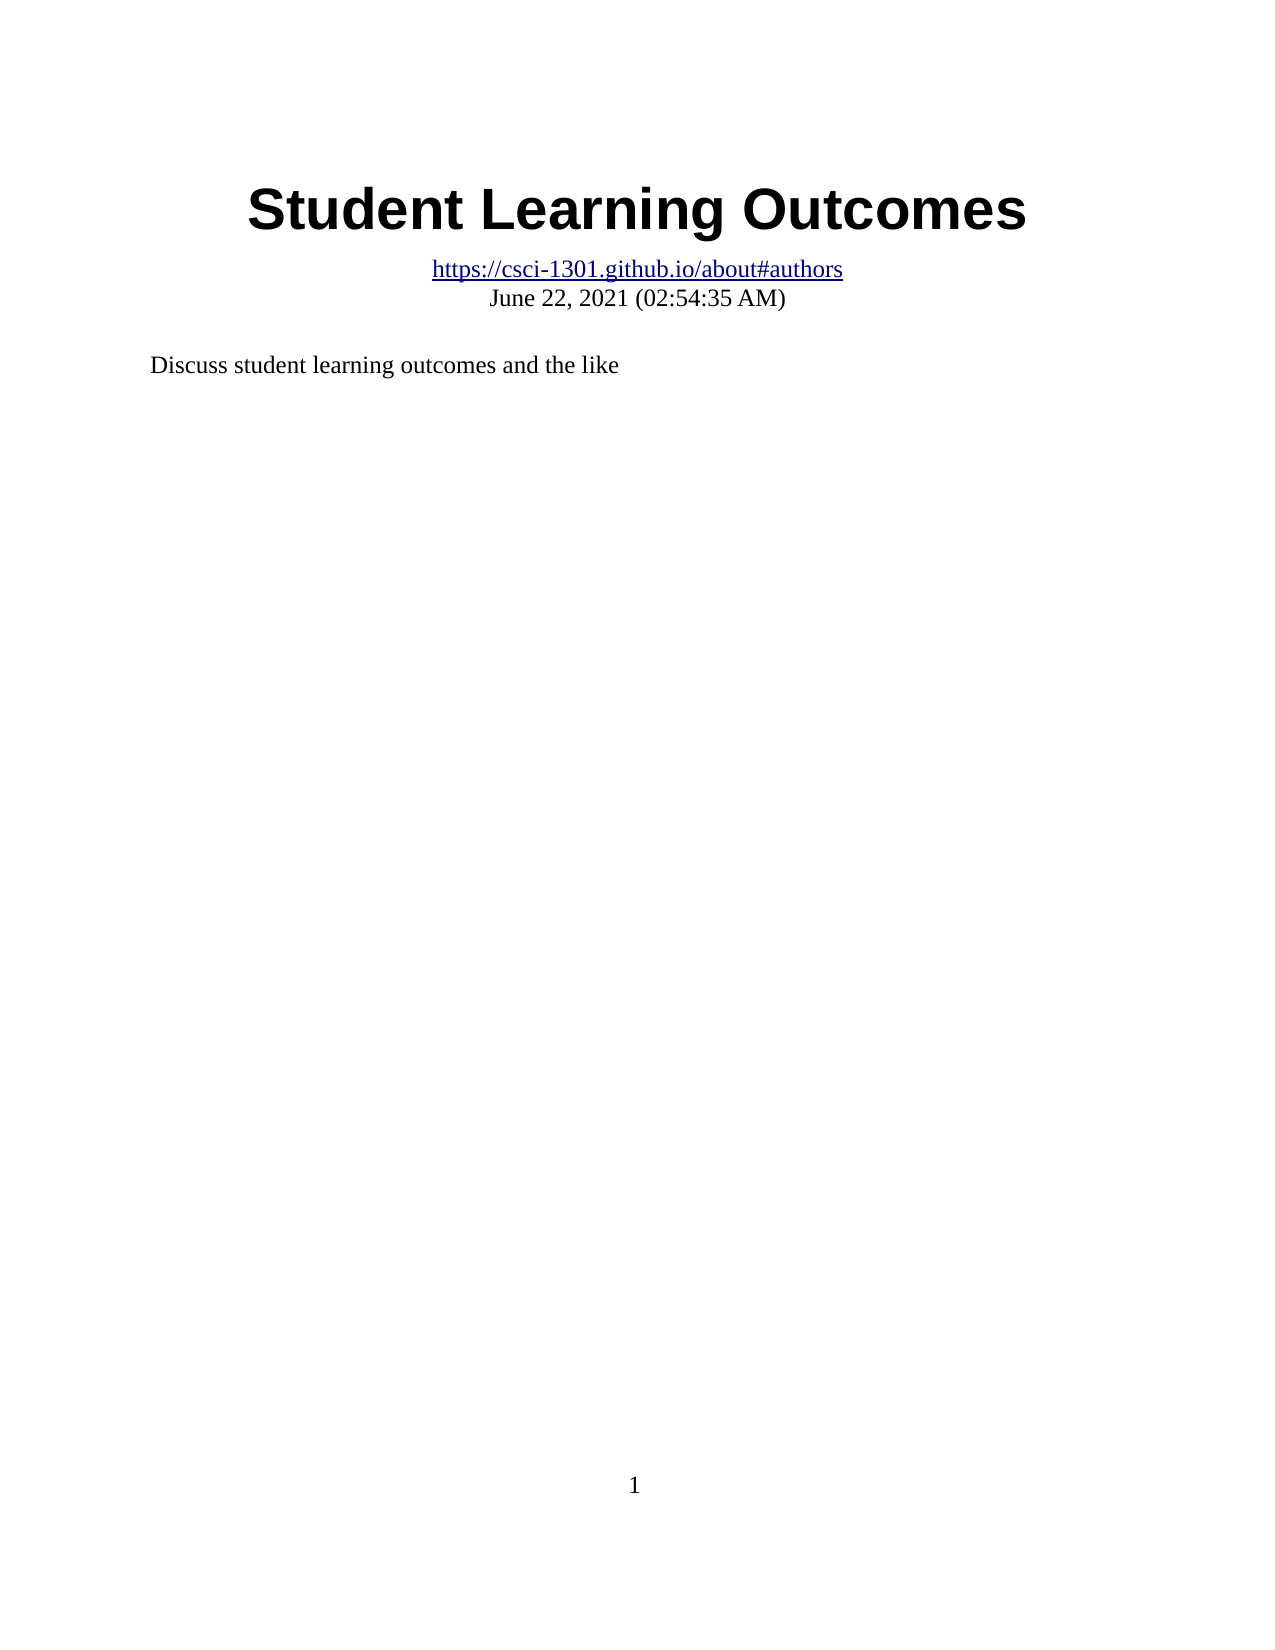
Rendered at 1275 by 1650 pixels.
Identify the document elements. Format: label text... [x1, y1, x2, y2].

text June 22, 2021 (02:54:35 AM) [150, 283, 1125, 312]
text Discuss student learning outcomes and the like [150, 350, 1125, 378]
text https://csci-1301.github.io/about#authors [150, 254, 1125, 283]
title Student Learning Outcomes [150, 175, 1125, 242]
